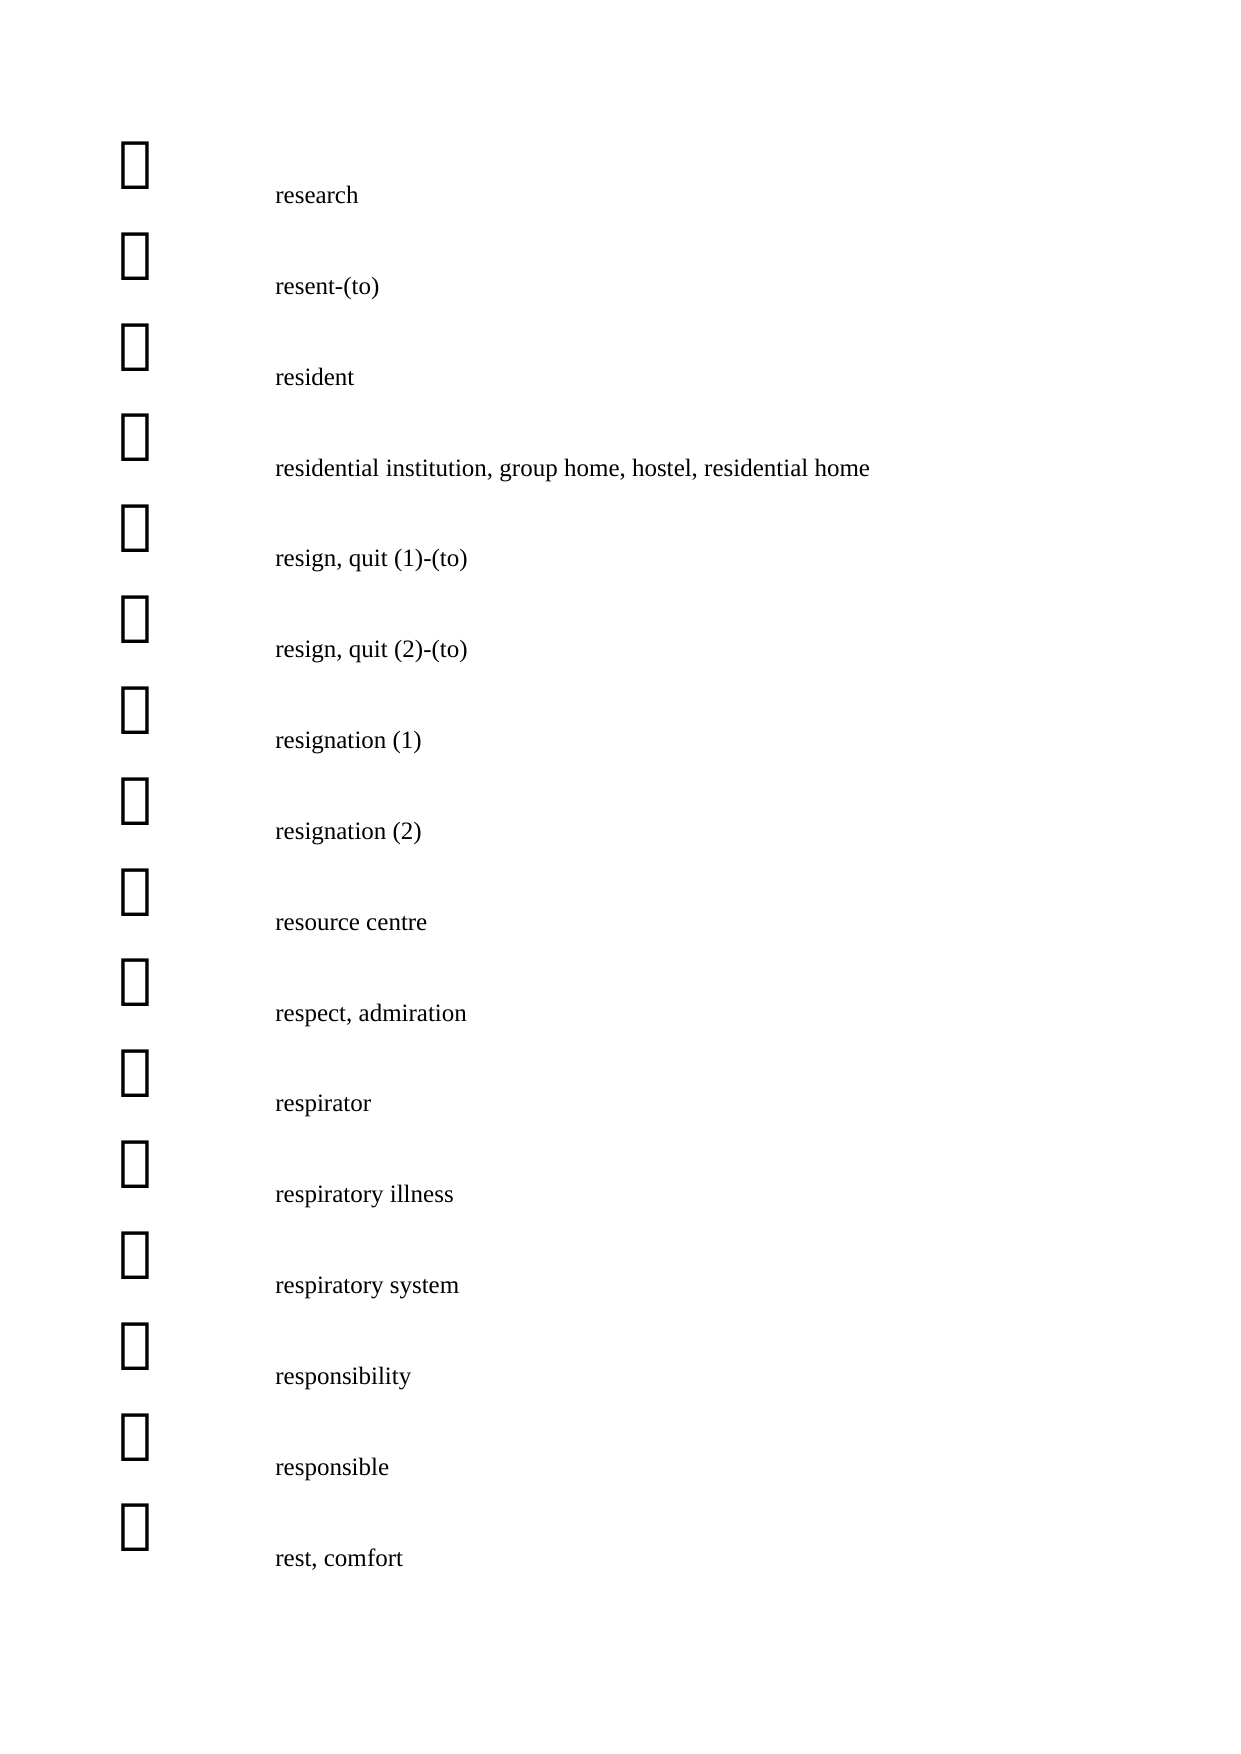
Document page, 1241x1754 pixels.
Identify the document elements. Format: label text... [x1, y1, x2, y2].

table_cell  [115, 118, 275, 209]
table_cell  [115, 663, 275, 754]
table_cell  [115, 754, 275, 845]
table_cell respect, admiration [275, 936, 949, 1026]
table_cell  [115, 481, 275, 572]
table_cell resignation (2) [275, 754, 949, 845]
table_cell  [115, 1208, 275, 1299]
table_cell resign, quit (2)-(to) [275, 572, 949, 663]
table_cell  [115, 1390, 275, 1481]
table_cell respiratory illness [275, 1117, 949, 1208]
table_cell  [115, 300, 275, 391]
table_cell responsible [275, 1390, 949, 1481]
table_cell  [115, 936, 275, 1026]
table_cell  [115, 845, 275, 936]
table_cell resident [275, 300, 949, 391]
table_cell  [115, 391, 275, 481]
table_cell  [115, 1026, 275, 1117]
table_cell respiratory system [275, 1208, 949, 1299]
table_cell  [115, 1299, 275, 1390]
table_cell resign, quit (1)-(to) [275, 481, 949, 572]
table_cell rest, comfort [275, 1481, 949, 1571]
table_cell  [115, 1117, 275, 1208]
table_cell  [115, 1481, 275, 1571]
table_cell resource centre [275, 845, 949, 936]
table_cell  [115, 209, 275, 300]
table_cell resignation (1) [275, 663, 949, 754]
table_cell resent-(to) [275, 209, 949, 300]
table_cell research [275, 118, 949, 209]
table_cell residential institution, group home, hostel, residential home [275, 391, 949, 481]
table_cell responsibility [275, 1299, 949, 1390]
table_cell respirator [275, 1026, 949, 1117]
table_cell  [115, 572, 275, 663]
